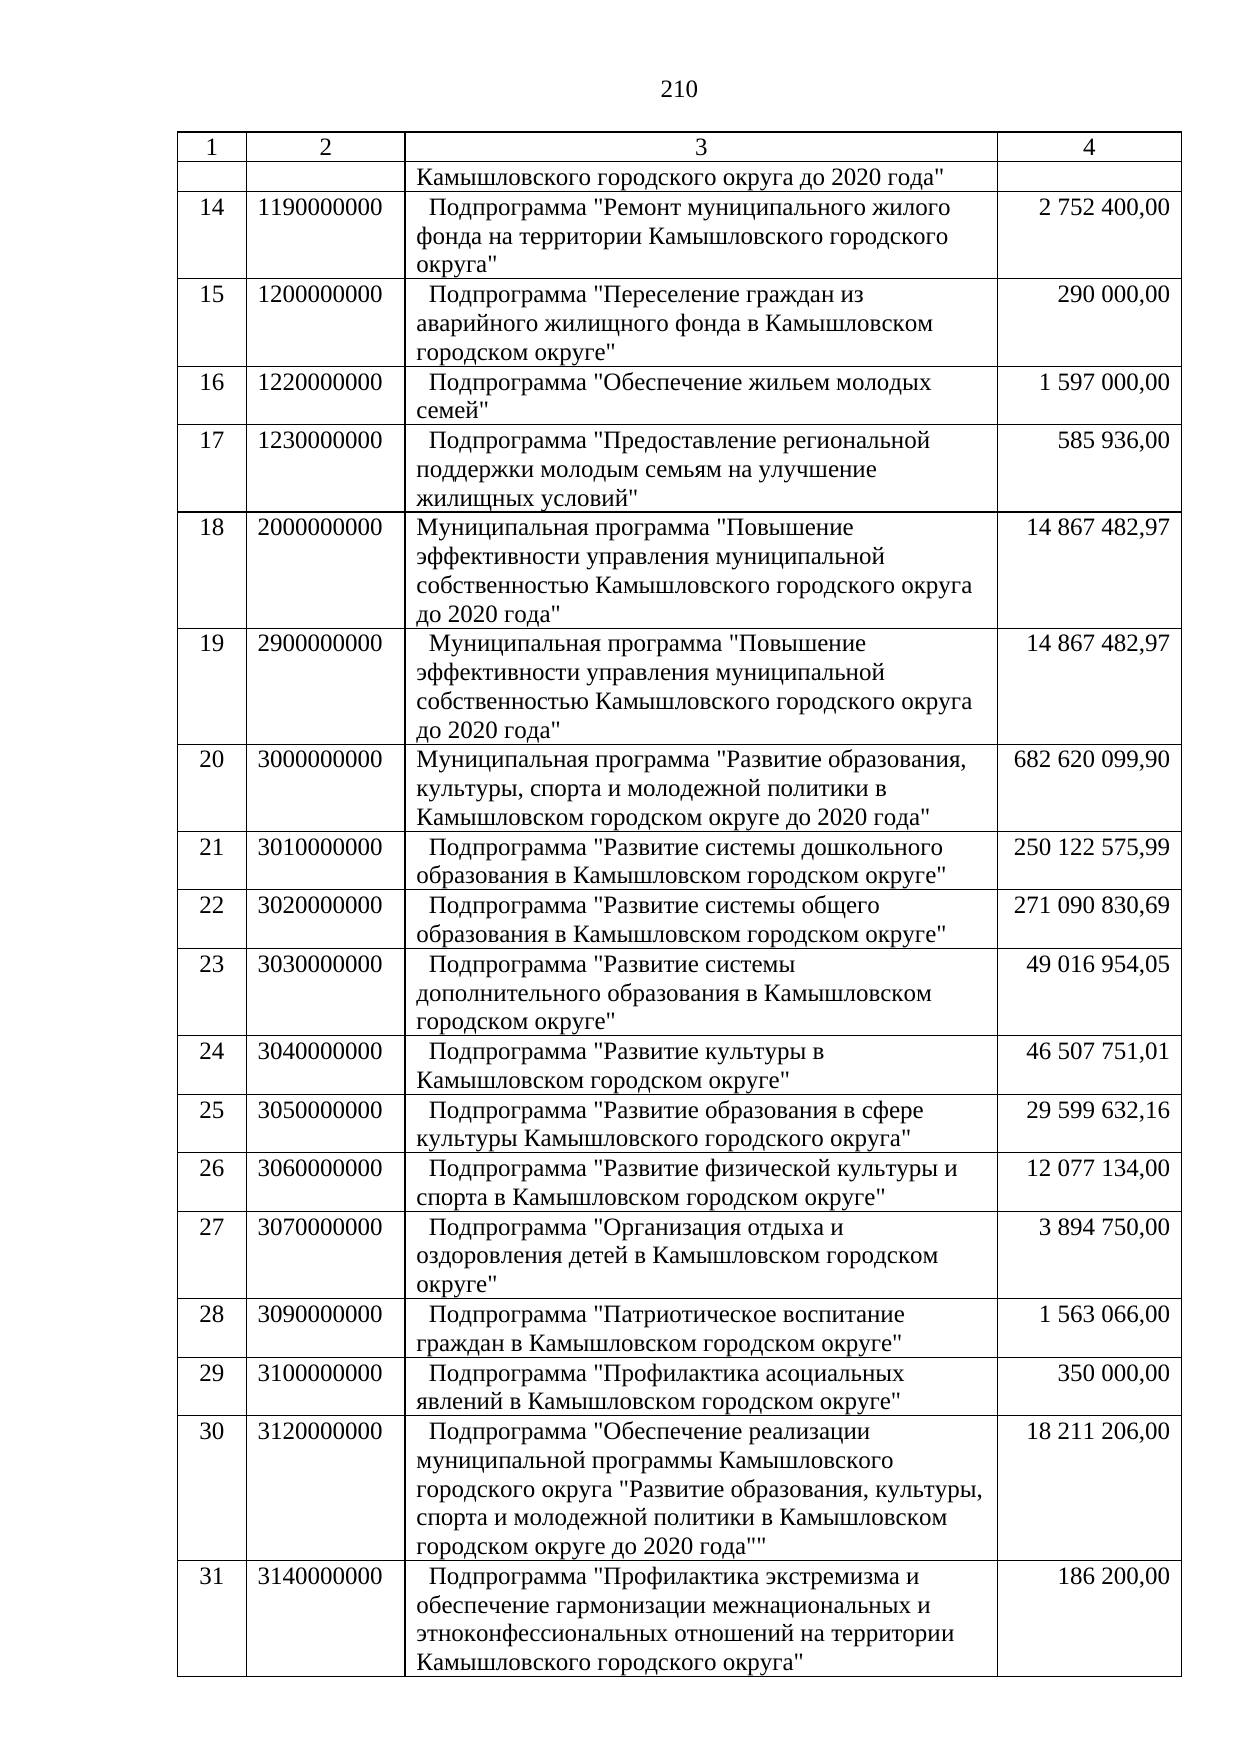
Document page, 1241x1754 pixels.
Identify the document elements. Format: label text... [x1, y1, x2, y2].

table_cell 30 [178, 1416, 246, 1560]
table_cell [998, 162, 1181, 191]
table_cell 49 016 954,05 [998, 949, 1181, 1035]
table_cell 3010000000 [247, 832, 404, 889]
table_cell 2000000000 [247, 513, 404, 627]
table_cell 3 894 750,00 [998, 1212, 1181, 1298]
table_cell 3050000000 [247, 1095, 404, 1152]
table_cell Подпрограмма "Развитие системы общего образования в Камышловском городском округе" [406, 890, 997, 948]
table_cell 14 [178, 192, 246, 278]
table_cell 18 [178, 513, 246, 627]
table_cell 250 122 575,99 [998, 832, 1181, 889]
table_cell [247, 162, 404, 191]
table_cell Подпрограмма "Патриотическое воспитание граждан в Камышловском городском округе" [406, 1299, 997, 1357]
table_cell 22 [178, 890, 246, 948]
table_cell 29 [178, 1358, 246, 1415]
table_cell 3030000000 [247, 949, 404, 1035]
table_header 3 [406, 133, 997, 161]
table_header 1 [178, 133, 246, 161]
table_cell 3140000000 [247, 1561, 404, 1676]
table_cell Муниципальная программа "Повышение эффективности управления муниципальной собственностью Камышловского городского округа до 2020 года" [406, 513, 997, 627]
table_cell Подпрограмма "Развитие системы дополнительного образования в Камышловском городском округе" [406, 949, 997, 1035]
table_cell 1230000000 [247, 425, 404, 511]
table_cell 12 077 134,00 [998, 1153, 1181, 1211]
table_cell 1190000000 [247, 192, 404, 278]
table_cell Подпрограмма "Организация отдыха и оздоровления детей в Камышловском городском округе" [406, 1212, 997, 1298]
table_cell [178, 162, 246, 191]
table_cell 46 507 751,01 [998, 1036, 1181, 1094]
table_cell Подпрограмма "Развитие физической культуры и спорта в Камышловском городском округе" [406, 1153, 997, 1211]
table_cell 1220000000 [247, 367, 404, 424]
table_cell 26 [178, 1153, 246, 1211]
table_cell 186 200,00 [998, 1561, 1181, 1676]
table_cell Камышловского городского округа до 2020 года" [406, 162, 997, 191]
table_cell 350 000,00 [998, 1358, 1181, 1415]
table_cell 271 090 830,69 [998, 890, 1181, 948]
table_cell 3040000000 [247, 1036, 404, 1094]
table_cell 1 597 000,00 [998, 367, 1181, 424]
table_cell 682 620 099,90 [998, 745, 1181, 831]
table_cell 3100000000 [247, 1358, 404, 1415]
table_header 4 [998, 133, 1181, 161]
table_cell 24 [178, 1036, 246, 1094]
table_cell 16 [178, 367, 246, 424]
table_cell 29 599 632,16 [998, 1095, 1181, 1152]
table_cell Подпрограмма "Развитие образования в сфере культуры Камышловского городского округа" [406, 1095, 997, 1152]
table_cell Подпрограмма "Обеспечение реализации муниципальной программы Камышловского городского округа "Развитие образования, культуры, спорта и молодежной политики в Камышловском городском округе до 2020 года"" [406, 1416, 997, 1560]
table_cell 290 000,00 [998, 279, 1181, 366]
table_cell 14 867 482,97 [998, 513, 1181, 627]
table_cell 3090000000 [247, 1299, 404, 1357]
table_cell 3120000000 [247, 1416, 404, 1560]
table_cell Подпрограмма "Развитие системы дошкольного образования в Камышловском городском округе" [406, 832, 997, 889]
table_cell 2900000000 [247, 629, 404, 743]
table_cell 3060000000 [247, 1153, 404, 1211]
table_cell 23 [178, 949, 246, 1035]
table_cell 1200000000 [247, 279, 404, 366]
table_cell 3020000000 [247, 890, 404, 948]
table_cell 585 936,00 [998, 425, 1181, 511]
table_cell 25 [178, 1095, 246, 1152]
table_cell Подпрограмма "Обеспечение жильем молодых семей" [406, 367, 997, 424]
table_cell 2 752 400,00 [998, 192, 1181, 278]
table_cell 19 [178, 629, 246, 743]
table_cell Подпрограмма "Профилактика экстремизма и обеспечение гармонизации межнациональных и этноконфессиональных отношений на территории Камышловского городского округа" [406, 1561, 997, 1676]
table_cell Подпрограмма "Предоставление региональной поддержки молодым семьям на улучшение жилищных условий" [406, 425, 997, 511]
table_cell 3000000000 [247, 745, 404, 831]
table_cell Подпрограмма "Переселение граждан из аварийного жилищного фонда в Камышловском городском округе" [406, 279, 997, 366]
table_cell 14 867 482,97 [998, 629, 1181, 743]
table_cell Подпрограмма "Ремонт муниципального жилого фонда на территории Камышловского городского округа" [406, 192, 997, 278]
table_cell Муниципальная программа "Развитие образования, культуры, спорта и молодежной политики в Камышловском городском округе до 2020 года" [406, 745, 997, 831]
table_cell 15 [178, 279, 246, 366]
table_cell Подпрограмма "Профилактика асоциальных явлений в Камышловском городском округе" [406, 1358, 997, 1415]
table_cell 21 [178, 832, 246, 889]
table_cell 17 [178, 425, 246, 511]
table_cell 28 [178, 1299, 246, 1357]
table_cell 20 [178, 745, 246, 831]
table_cell 27 [178, 1212, 246, 1298]
table_cell 31 [178, 1561, 246, 1676]
table_cell 3070000000 [247, 1212, 404, 1298]
table_cell 1 563 066,00 [998, 1299, 1181, 1357]
table_cell 18 211 206,00 [998, 1416, 1181, 1560]
table_header 2 [247, 133, 404, 161]
table_cell Подпрограмма "Развитие культуры в Камышловском городском округе" [406, 1036, 997, 1094]
table_cell Муниципальная программа "Повышение эффективности управления муниципальной собственностью Камышловского городского округа до 2020 года" [406, 629, 997, 743]
